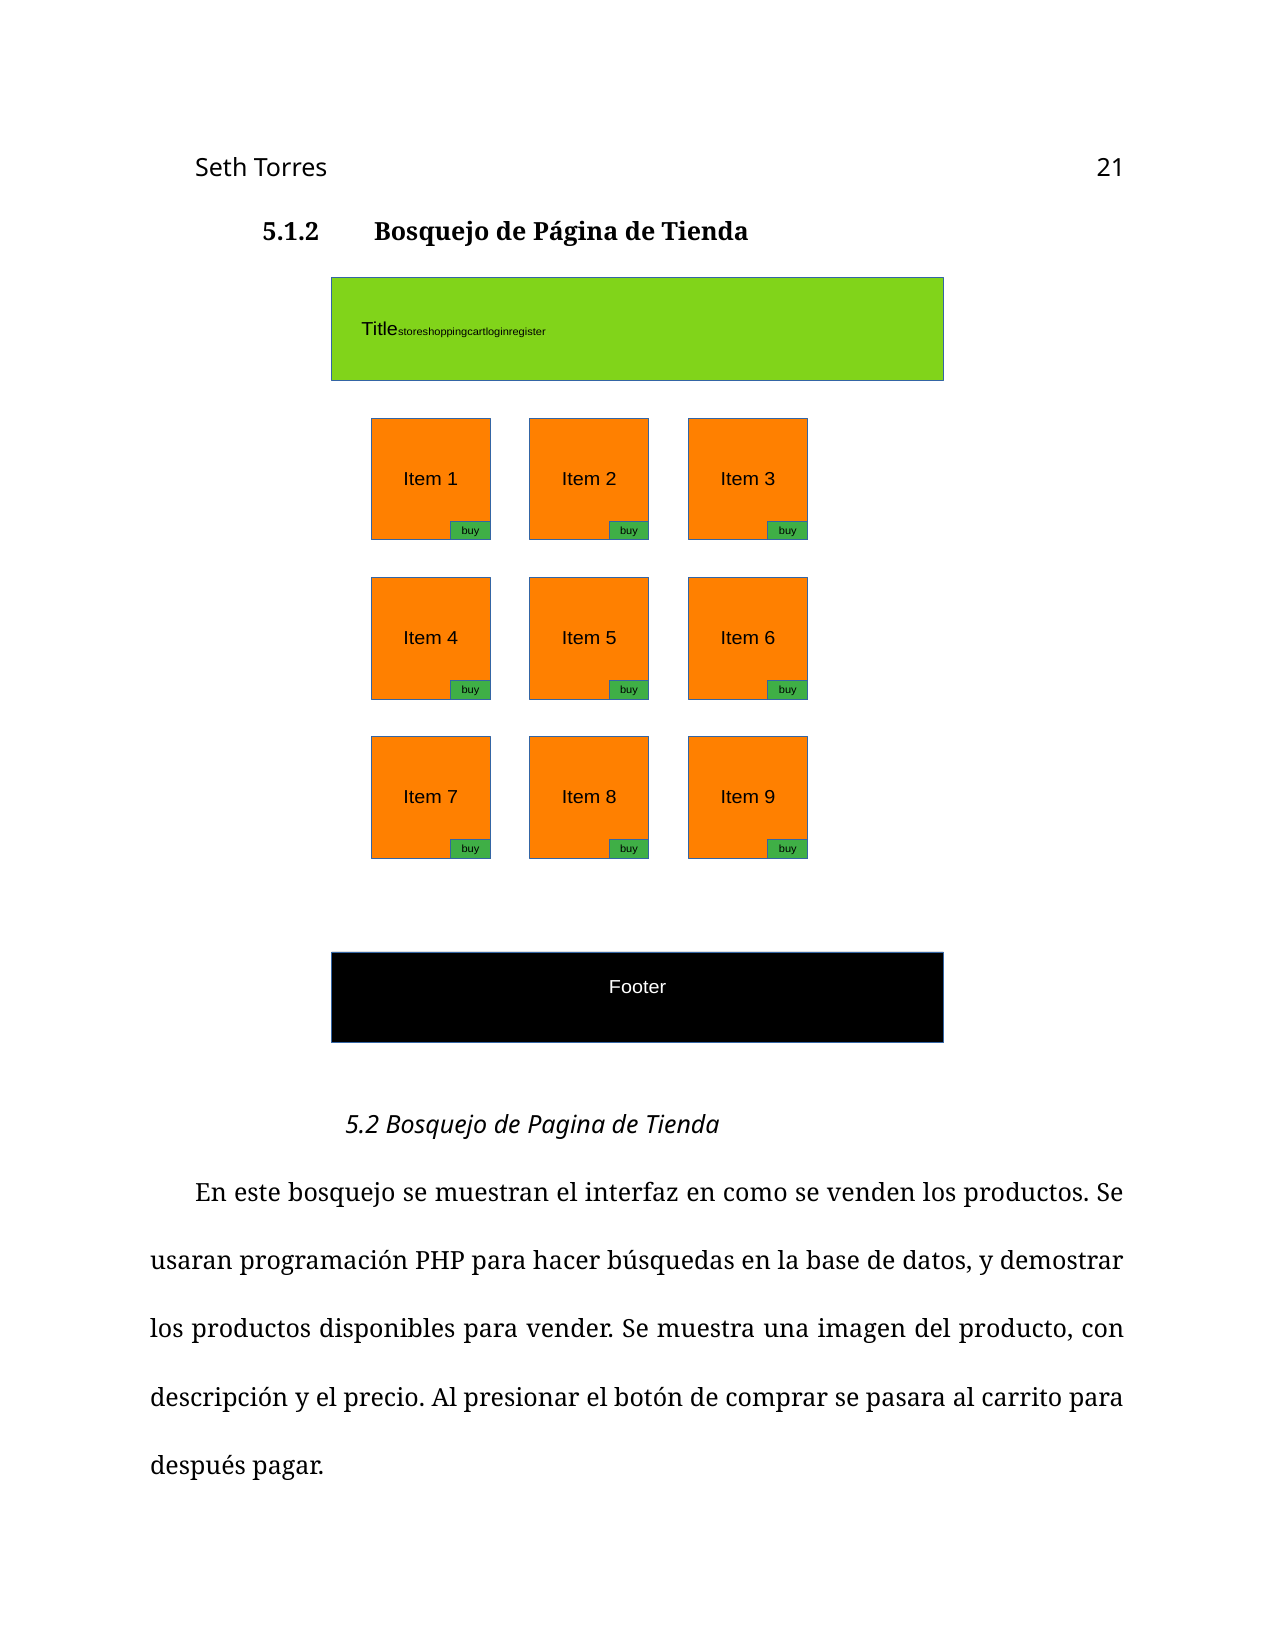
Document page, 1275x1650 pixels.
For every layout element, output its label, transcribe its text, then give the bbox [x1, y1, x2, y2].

text En este bosquejo se muestran el interfaz en como se venden los productos. Se usaran programación PHP para hacer búsquedas en la base de datos, y demostrar los productos disponibles para vender. Se muestra una imagen del producto, con descripción y el precio. Al presionar el botón de comprar se pasara al carrito para después pagar. [150, 294, 1125, 1481]
subtitle Bosquejo de Página de Tienda [262, 213, 1125, 248]
subtitle [300, 257, 975, 269]
text 5.2 Bosquejo de Pagina de Tienda [300, 269, 975, 1141]
